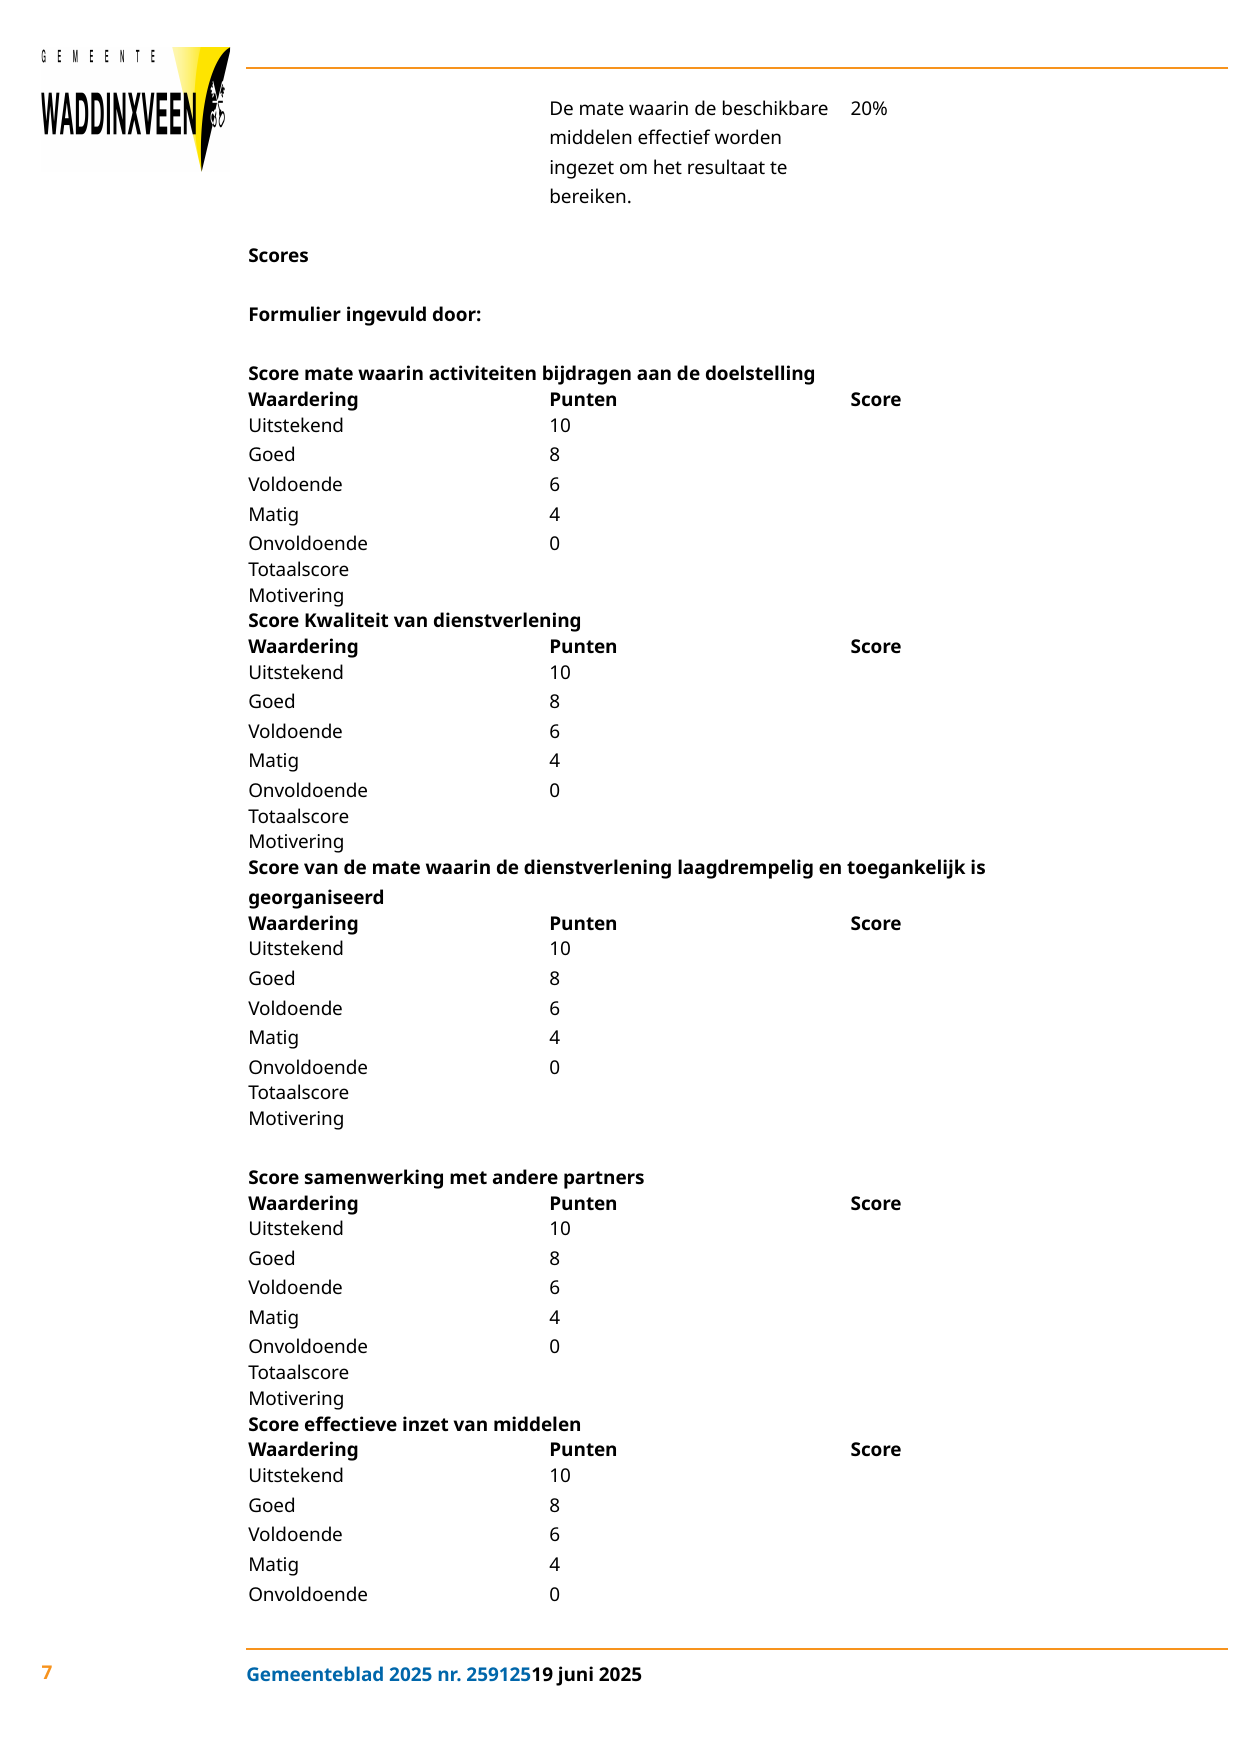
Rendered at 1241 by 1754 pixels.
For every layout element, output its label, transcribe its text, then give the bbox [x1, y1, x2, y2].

table_cell Waardering [248, 1437, 549, 1462]
table_cell Uitstekend Goed Voldoende Matig Onvoldoende [248, 412, 549, 556]
table_cell Waardering [248, 633, 549, 659]
table_cell [248, 95, 549, 209]
table_cell Waardering [248, 910, 549, 936]
table_cell Uitstekend Goed Voldoende Matig Onvoldoende [248, 936, 549, 1079]
table_cell [549, 1080, 850, 1105]
table_header Score mate waarin activiteiten bijdragen aan de doelstelling [248, 361, 1152, 386]
table_cell Totaalscore [248, 1080, 549, 1105]
table_cell Totaalscore [248, 556, 549, 582]
picture [41, 47, 231, 172]
table_cell [850, 1463, 1152, 1606]
table_cell Waardering [248, 1190, 549, 1215]
table_cell Punten [549, 386, 850, 412]
text Formulier ingevuld door: [248, 301, 1152, 327]
table_cell Score effectieve inzet van middelen [248, 1411, 1152, 1437]
table_cell [549, 556, 850, 582]
table_cell Score [850, 1437, 1152, 1462]
table_cell Score [850, 910, 1152, 936]
table_cell Score van de mate waarin de dienstverlening laagdrempelig en toegankelijk is georganiseerd [248, 855, 1152, 910]
table_cell Waardering [248, 386, 549, 412]
table_cell [549, 1360, 850, 1385]
table_cell Motivering [248, 829, 1152, 854]
table_cell 10 8 6 4 0 [549, 659, 850, 803]
table_cell Totaalscore [248, 1360, 549, 1385]
table_cell Score Kwaliteit van dienstverlening [248, 608, 1152, 633]
table_cell Score [850, 1190, 1152, 1215]
table_cell De mate waarin de beschikbare middelen effectief worden ingezet om het resultaat te bereiken. [549, 95, 850, 209]
text Scores [248, 242, 1152, 268]
table_header Score samenwerking met andere partners [248, 1164, 1152, 1190]
table_cell Punten [549, 1190, 850, 1215]
table_cell Score [850, 633, 1152, 659]
table_cell Score [850, 386, 1152, 412]
table_cell [850, 1360, 1152, 1385]
table_cell 10 8 6 4 0 [549, 412, 850, 556]
table_cell Motivering [248, 582, 1152, 607]
table_cell [850, 556, 1152, 582]
table_cell Totaalscore [248, 803, 549, 829]
table_cell Uitstekend Goed Voldoende Matig Onvoldoende [248, 1463, 549, 1606]
table_cell 10 8 6 4 0 [549, 1215, 850, 1359]
table_cell 10 8 6 4 0 [549, 1463, 850, 1606]
table_cell [850, 936, 1152, 1079]
table_cell Punten [549, 633, 850, 659]
table_cell Motivering [248, 1385, 1152, 1411]
table_cell 20% [850, 95, 1152, 209]
table_cell [850, 1080, 1152, 1105]
table_cell [850, 659, 1152, 803]
table_cell [549, 803, 850, 829]
table_cell [850, 1215, 1152, 1359]
table_cell [850, 412, 1152, 556]
table_cell Punten [549, 910, 850, 936]
table_cell 10 8 6 4 0 [549, 936, 850, 1079]
table_cell Uitstekend Goed Voldoende Matig Onvoldoende [248, 1215, 549, 1359]
table_cell Punten [549, 1437, 850, 1462]
table_cell [850, 803, 1152, 829]
table_cell Motivering [248, 1105, 1152, 1131]
table_cell Uitstekend Goed Voldoende Matig Onvoldoende [248, 659, 549, 803]
